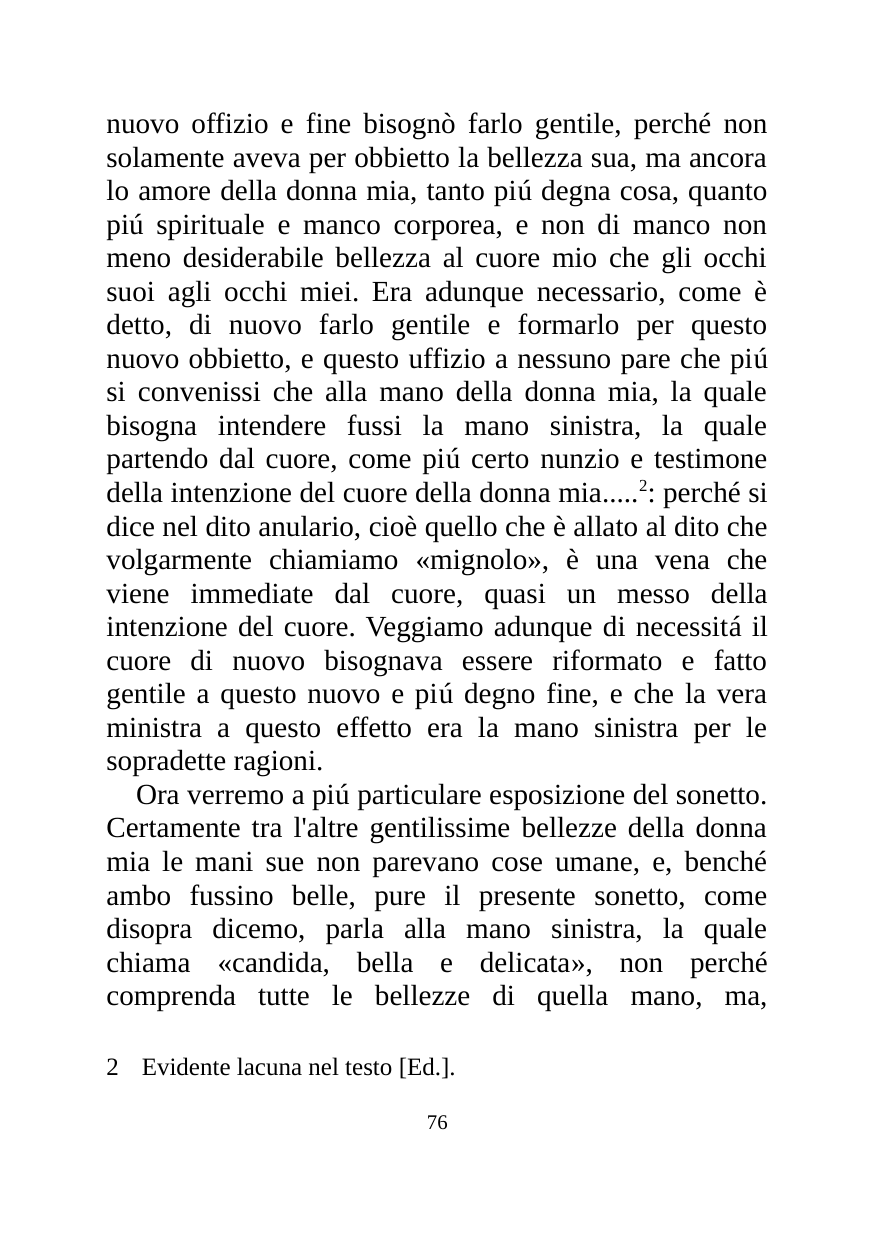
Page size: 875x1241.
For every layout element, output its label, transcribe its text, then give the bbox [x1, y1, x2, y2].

text Evidente lacuna nel testo [Ed.]. [106, 1052, 768, 1080]
text nuovo offizio e fine bisognò farlo gentile, perché non solamente aveva per obbietto la bellezza sua, ma ancora lo amore della donna mia, tanto piú degna cosa, quanto piú spirituale e manco corporea, e non di manco non meno desiderabile bellezza al cuore mio che gli occhi suoi agli occhi miei. Era adunque necessario, come è detto, di nuovo farlo gentile e formarlo per questo nuovo obbietto, e questo uffizio a nessuno pare che piú si convenissi che alla mano della donna mia, la quale bisogna intendere fussi la mano sinistra, la quale partendo dal cuore, come piú certo nunzio e testimone della intenzione del cuore della donna mia.....: perché si dice nel dito anulario, cioè quello che è allato al dito che volgarmente chiamiamo «mignolo», è una vena che viene immediate dal cuore, quasi un messo della intenzione del cuore. Veggiamo adunque di necessitá il cuore di nuovo bisognava essere riformato e fatto gentile a questo nuovo e piú degno fine, e che la vera ministra a questo effetto era la mano sinistra per le sopradette ragioni. [106, 106, 768, 777]
text Ora verremo a piú particulare esposizione del sonetto. Certamente tra l'altre gentilissime bellezze della donna mia le mani sue non parevano cose umane, e, benché ambo fussino belle, pure il presente sonetto, come disopra dicemo, parla alla mano sinistra, la quale chiama «candida, bella e delicata», non perché comprenda tutte le bellezze di quella mano, ma, [106, 777, 768, 1012]
